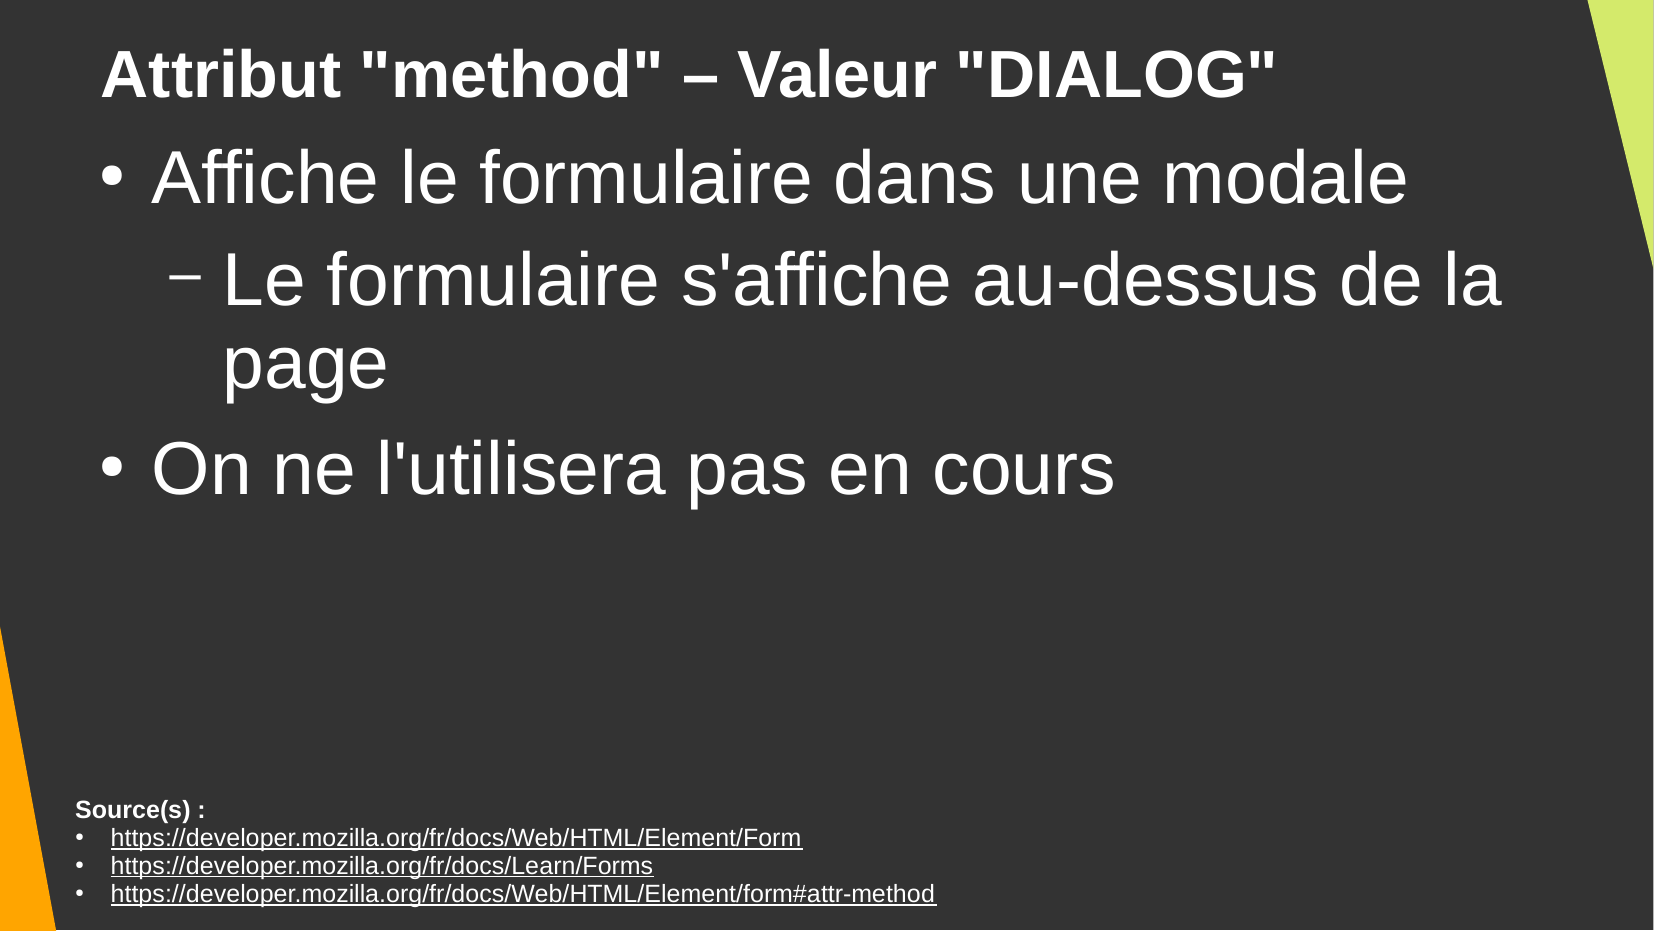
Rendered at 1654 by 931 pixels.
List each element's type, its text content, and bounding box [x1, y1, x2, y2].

list Affiche le formulaire dans une modale Le formulaire s'affiche au-dessus de la page On ne l'utilisera pas en cours [80, 135, 1605, 709]
text_box Source(s) : https://developer.mozilla.org/fr/docs/Web/HTML/Element/Form https://developer.mozilla.org/fr/docs/Learn/Forms https://developer.mozilla.org/fr/docs/Web/HTML/Element/form#attr-method [60, 788, 1546, 916]
text_box [1587, 0, 1654, 272]
text_box [0, 626, 57, 931]
title Attribut "method" – Valeur "DIALOG" [82, 37, 1571, 114]
